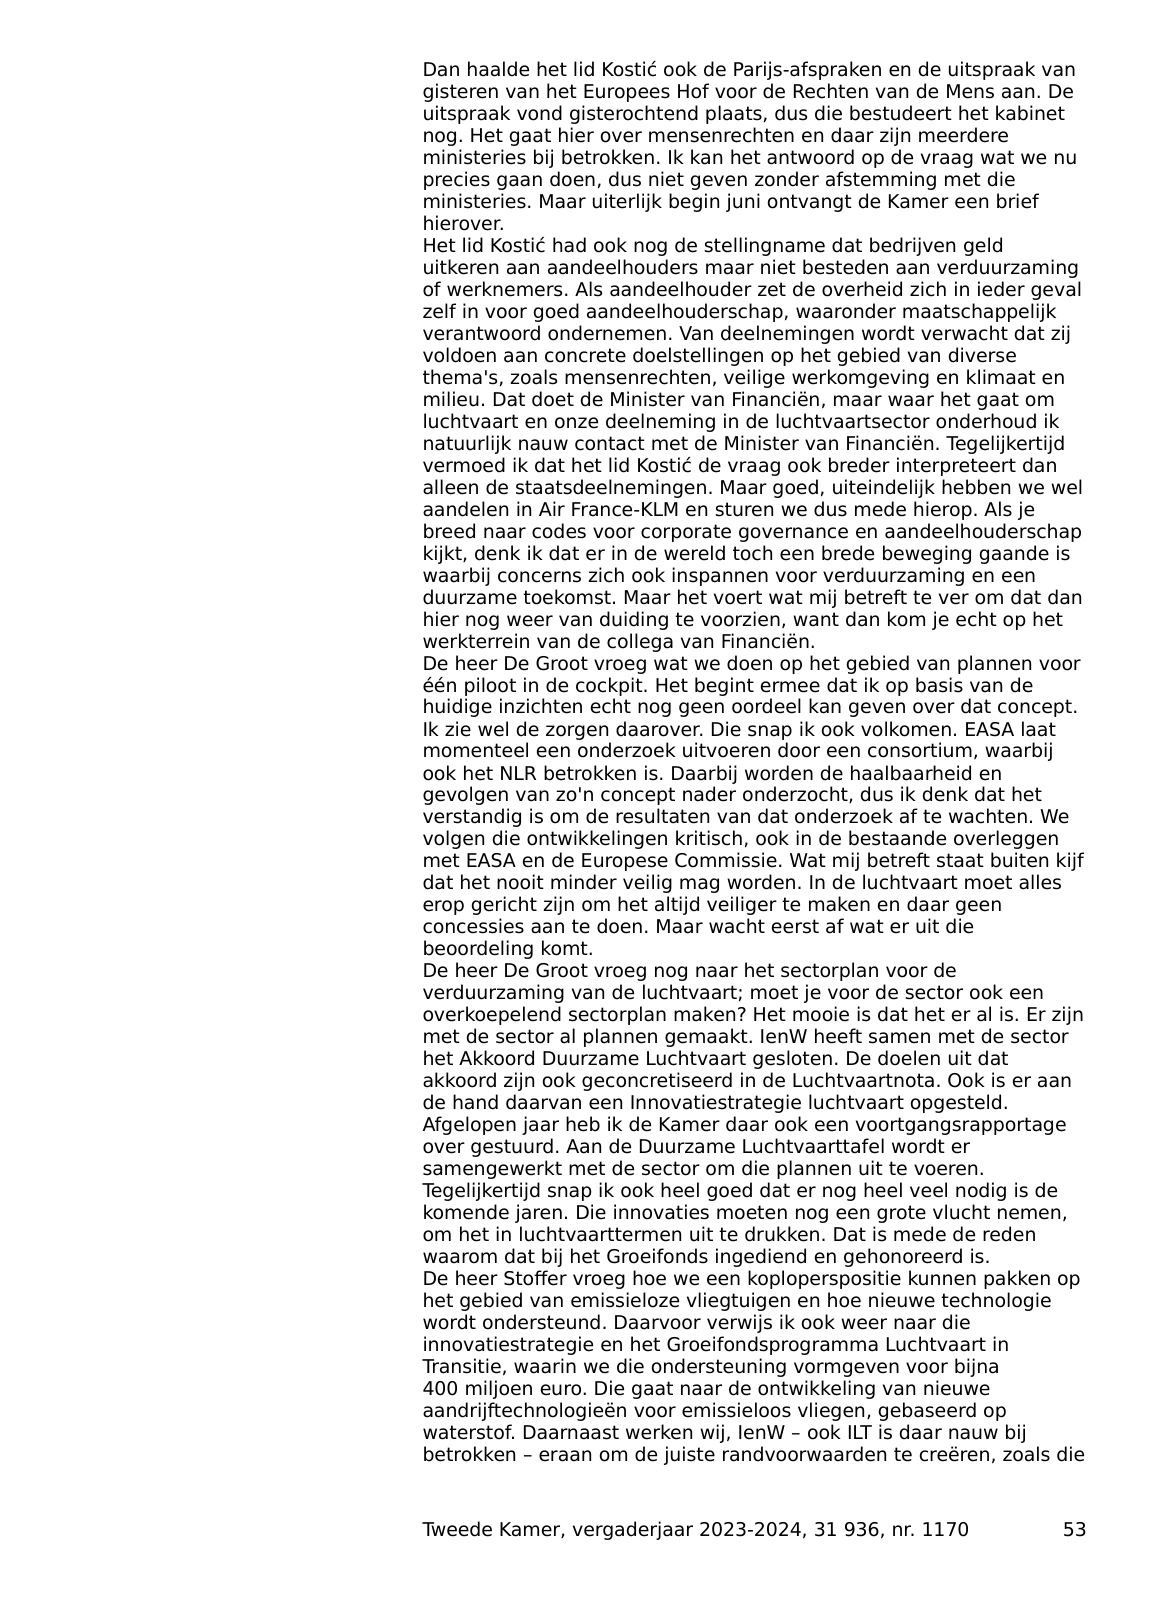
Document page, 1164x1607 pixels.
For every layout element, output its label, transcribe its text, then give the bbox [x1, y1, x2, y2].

text De heer Stoffer vroeg hoe we een koploperspositie kunnen pakken op het gebied van emissieloze vliegtuigen en hoe nieuwe technologie wordt ondersteund. Daarvoor verwijs ik ook weer naar die innovatiestrategie en het Groeifondsprogramma Luchtvaart in Transitie, waarin we die ondersteuning vormgeven voor bijna 400 miljoen euro. Die gaat naar de ontwikkeling van nieuwe aandrijftechnologieën voor emissieloos vliegen, gebaseerd op waterstof. Daarnaast werken wij, IenW – ook ILT is daar nauw bij betrokken – eraan om de juiste randvoorwaarden te creëren, zoals die [422, 1268, 1087, 1466]
text De heer De Groot vroeg wat we doen op het gebied van plannen voor één piloot in de cockpit. Het begint ermee dat ik op basis van de huidige inzichten echt nog geen oordeel kan geven over dat concept. Ik zie wel de zorgen daarover. Die snap ik ook volkomen. EASA laat momenteel een onderzoek uitvoeren door een consortium, waarbij ook het NLR betrokken is. Daarbij worden de haalbaarheid en gevolgen van zo'n concept nader onderzocht, dus ik denk dat het verstandig is om de resultaten van dat onderzoek af te wachten. We volgen die ontwikkelingen kritisch, ook in de bestaande overleggen met EASA en de Europese Commissie. Wat mij betreft staat buiten kijf dat het nooit minder veilig mag worden. In de luchtvaart moet alles erop gericht zijn om het altijd veiliger te maken en daar geen concessies aan te doen. Maar wacht eerst af wat er uit die beoordeling komt. [422, 652, 1087, 960]
text Het lid Kostić had ook nog de stellingname dat bedrijven geld uitkeren aan aandeelhouders maar niet besteden aan verduurzaming of werknemers. Als aandeelhouder zet de overheid zich in ieder geval zelf in voor goed aandeelhouderschap, waaronder maatschappelijk verantwoord ondernemen. Van deelnemingen wordt verwacht dat zij voldoen aan concrete doelstellingen op het gebied van diverse thema's, zoals mensenrechten, veilige werkomgeving en klimaat en milieu. Dat doet de Minister van Financiën, maar waar het gaat om luchtvaart en onze deelneming in de luchtvaartsector onderhoud ik natuurlijk nauw contact met de Minister van Financiën. Tegelijkertijd vermoed ik dat het lid Kostić de vraag ook breder interpreteert dan alleen de staatsdeelnemingen. Maar goed, uiteindelijk hebben we wel aandelen in Air France-KLM en sturen we dus mede hierop. Als je breed naar codes voor corporate governance en aandeelhouderschap kijkt, denk ik dat er in de wereld toch een brede beweging gaande is waarbij concerns zich ook inspannen voor verduurzaming en een duurzame toekomst. Maar het voert wat mij betreft te ver om dat dan hier nog weer van duiding te voorzien, want dan kom je echt op het werkterrein van de collega van Financiën. [422, 235, 1087, 652]
text De heer De Groot vroeg nog naar het sectorplan voor de verduurzaming van de luchtvaart; moet je voor de sector ook een overkoepelend sectorplan maken? Het mooie is dat het er al is. Er zijn met de sector al plannen gemaakt. IenW heeft samen met de sector het Akkoord Duurzame Luchtvaart gesloten. De doelen uit dat akkoord zijn ook geconcretiseerd in de Luchtvaartnota. Ook is er aan de hand daarvan een Innovatiestrategie luchtvaart opgesteld. Afgelopen jaar heb ik de Kamer daar ook een voortgangsrapportage over gestuurd. Aan de Duurzame Luchtvaarttafel wordt er samengewerkt met de sector om die plannen uit te voeren. Tegelijkertijd snap ik ook heel goed dat er nog heel veel nodig is de komende jaren. Die innovaties moeten nog een grote vlucht nemen, om het in luchtvaarttermen uit te drukken. Dat is mede de reden waarom dat bij het Groeifonds ingediend en gehonoreerd is. [422, 960, 1087, 1268]
text Dan haalde het lid Kostić ook de Parijs-afspraken en de uitspraak van gisteren van het Europees Hof voor de Rechten van de Mens aan. De uitspraak vond gisterochtend plaats, dus die bestudeert het kabinet nog. Het gaat hier over mensenrechten en daar zijn meerdere ministeries bij betrokken. Ik kan het antwoord op de vraag wat we nu precies gaan doen, dus niet geven zonder afstemming met die ministeries. Maar uiterlijk begin juni ontvangt de Kamer een brief hierover. [422, 59, 1087, 235]
